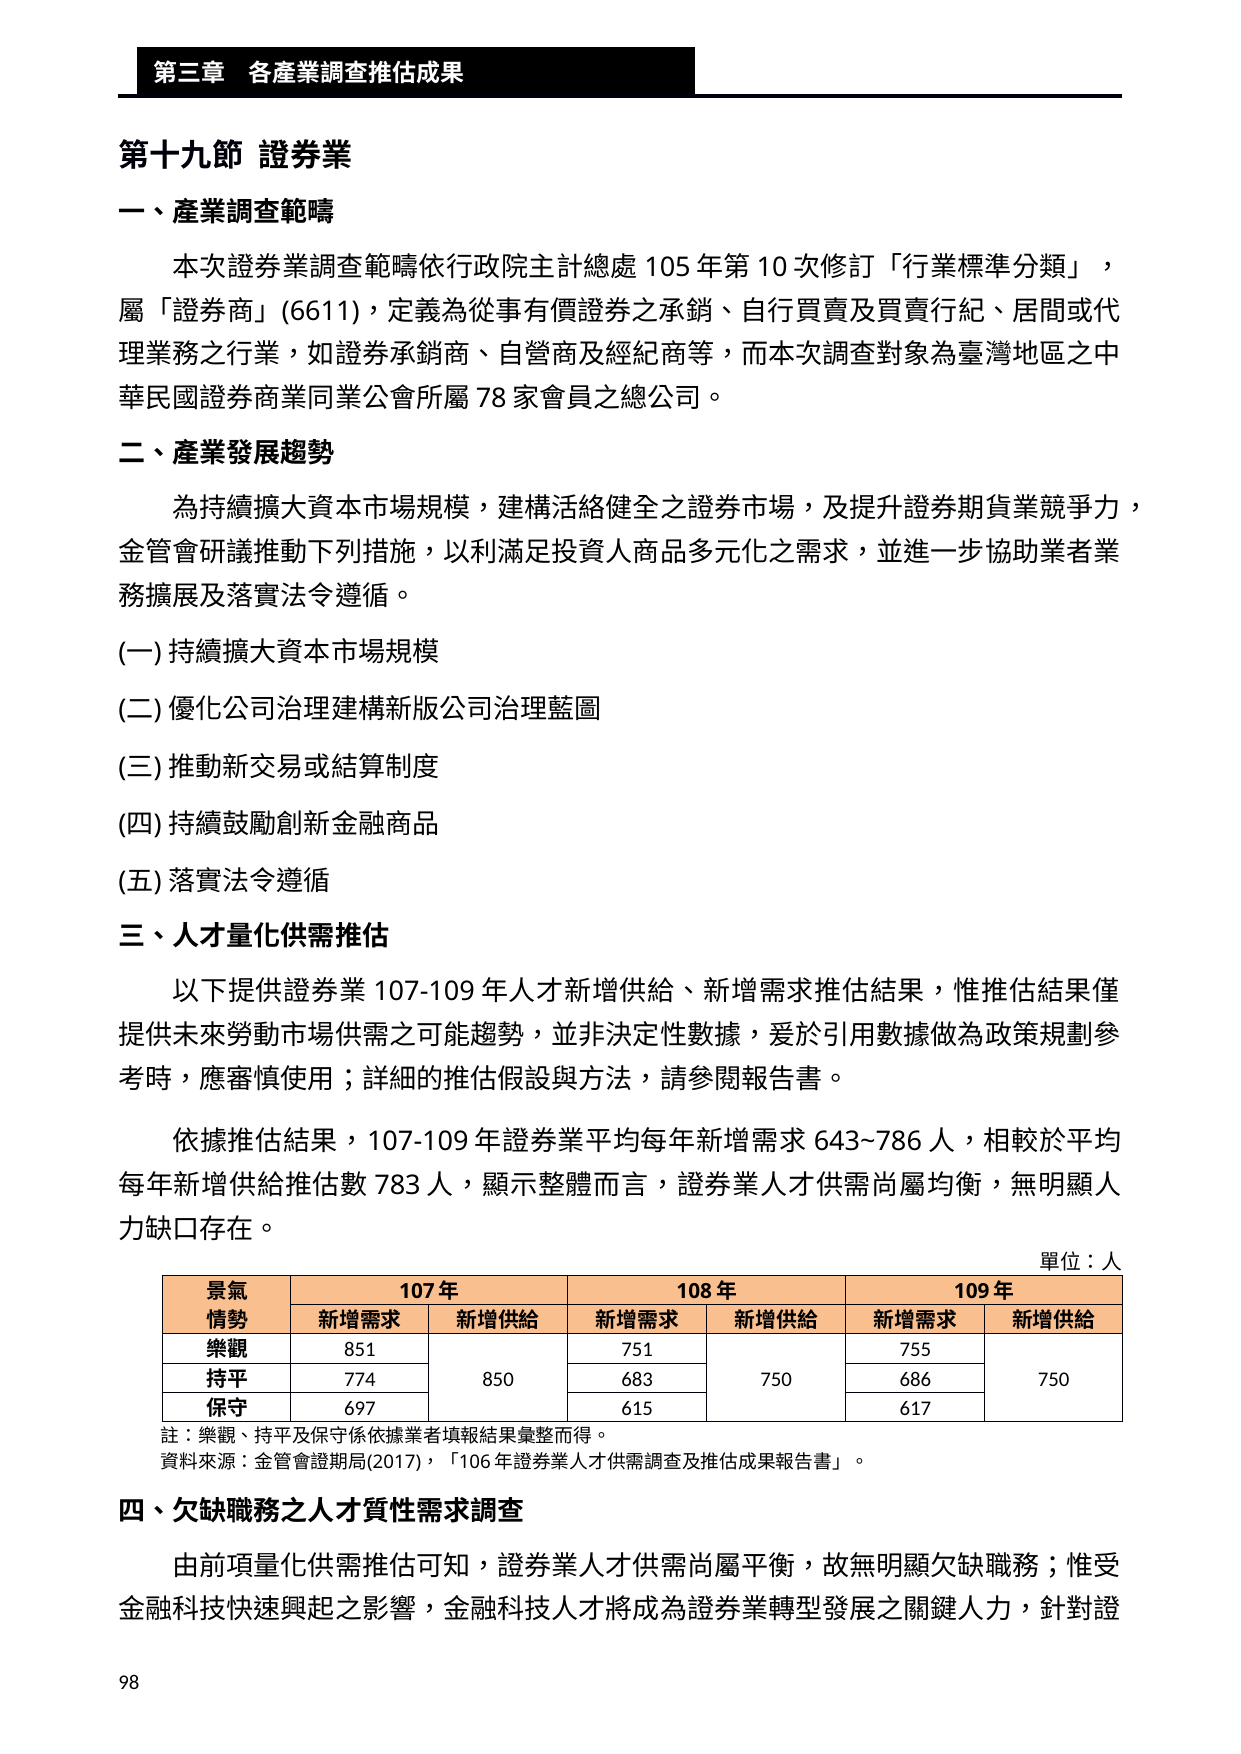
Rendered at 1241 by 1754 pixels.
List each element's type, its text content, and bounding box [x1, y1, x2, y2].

table_cell 樂觀 [163, 1334, 290, 1362]
table_cell 750 [985, 1334, 1122, 1421]
table_cell 697 [291, 1393, 428, 1421]
list 單位：人 [183, 1247, 1122, 1275]
list 推動新交易或結算制度 [118, 739, 1122, 785]
text 為持續擴大資本市場規模，建構活絡健全之證券市場，及提升證券期貨業競爭力，金管會研議推動下列措施，以利滿足投資人商品多元化之需求，並進一步協助業者業務擴展及落實法令遵循。 [118, 483, 1122, 614]
table_cell 保守 [163, 1393, 290, 1421]
table_cell 851 [291, 1334, 428, 1362]
text 二、產業發展趨勢 [118, 428, 1122, 471]
table_cell 615 [568, 1393, 706, 1421]
table_cell 持平 [163, 1364, 290, 1392]
table_cell 755 [846, 1334, 984, 1362]
list 註：樂觀、持平及保守係依據業者填報結果彙整而得。 [156, 1422, 1122, 1448]
table_cell 850 [429, 1334, 567, 1421]
table_header 107年 [291, 1276, 567, 1304]
list 持續擴大資本市場規模 [118, 625, 1122, 671]
subtitle 證券業 [118, 130, 1122, 175]
table_cell 683 [568, 1364, 706, 1392]
list 持續鼓勵創新金融商品 [118, 796, 1122, 842]
table_cell 617 [846, 1393, 984, 1421]
text 本次證券業調查範疇依行政院主計總處105年第10次修訂「行業標準分類」，屬「證券商」(6611)，定義為從事有價證券之承銷、自行買賣及買賣行紀、居間或代理業務之行業，如證券承銷商、自營商及經紀商等，而本次調查對象為臺灣地區之中華民國證券商業同業公會所屬78家會員之總公司。 [118, 241, 1122, 416]
text 由前項量化供需推估可知，證券業人才供需尚屬平衡，故無明顯欠缺職務；惟受金融科技快速興起之影響，金融科技人才將成為證券業轉型發展之關鍵人力，針對證 [118, 1540, 1122, 1628]
text 一、產業調查範疇 [118, 186, 1122, 230]
list 優化公司治理建構新版公司治理藍圖 [118, 682, 1122, 728]
table_cell 新增供給 [707, 1305, 845, 1333]
list 落實法令遵循 [118, 853, 1122, 899]
text 四、欠缺職務之人才質性需求調查 [118, 1485, 1122, 1529]
table_cell 新增需求 [568, 1305, 706, 1333]
table_cell 686 [846, 1364, 984, 1392]
table_header 景氣 情勢 [163, 1276, 290, 1333]
table_cell 新增供給 [429, 1305, 567, 1333]
table_cell 新增需求 [846, 1305, 984, 1333]
table_cell 新增供給 [985, 1305, 1122, 1333]
table_cell 750 [707, 1334, 845, 1421]
text 依據推估結果，107-109年證券業平均每年新增需求643~786人，相較於平均每年新增供給推估數783人，顯示整體而言，證券業人才供需尚屬均衡，無明顯人力缺口存在。 [118, 1116, 1122, 1247]
table_cell 774 [291, 1364, 428, 1392]
table_header 109年 [846, 1276, 1122, 1304]
list 資料來源：金管會證期局(2017)，「106年證券業人才供需調查及推估成果報告書」。 [156, 1448, 1122, 1474]
text 三、人才量化供需推估 [118, 911, 1122, 954]
table_cell 751 [568, 1334, 706, 1362]
text 以下提供證券業107-109年人才新增供給、新增需求推估結果，惟推估結果僅提供未來勞動市場供需之可能趨勢，並非決定性數據，爰於引用數據做為政策規劃參考時，應審慎使用；詳細的推估假設與方法，請參閱報告書。 [118, 966, 1122, 1097]
table_cell 新增需求 [291, 1305, 428, 1333]
table_header 108年 [568, 1276, 845, 1304]
